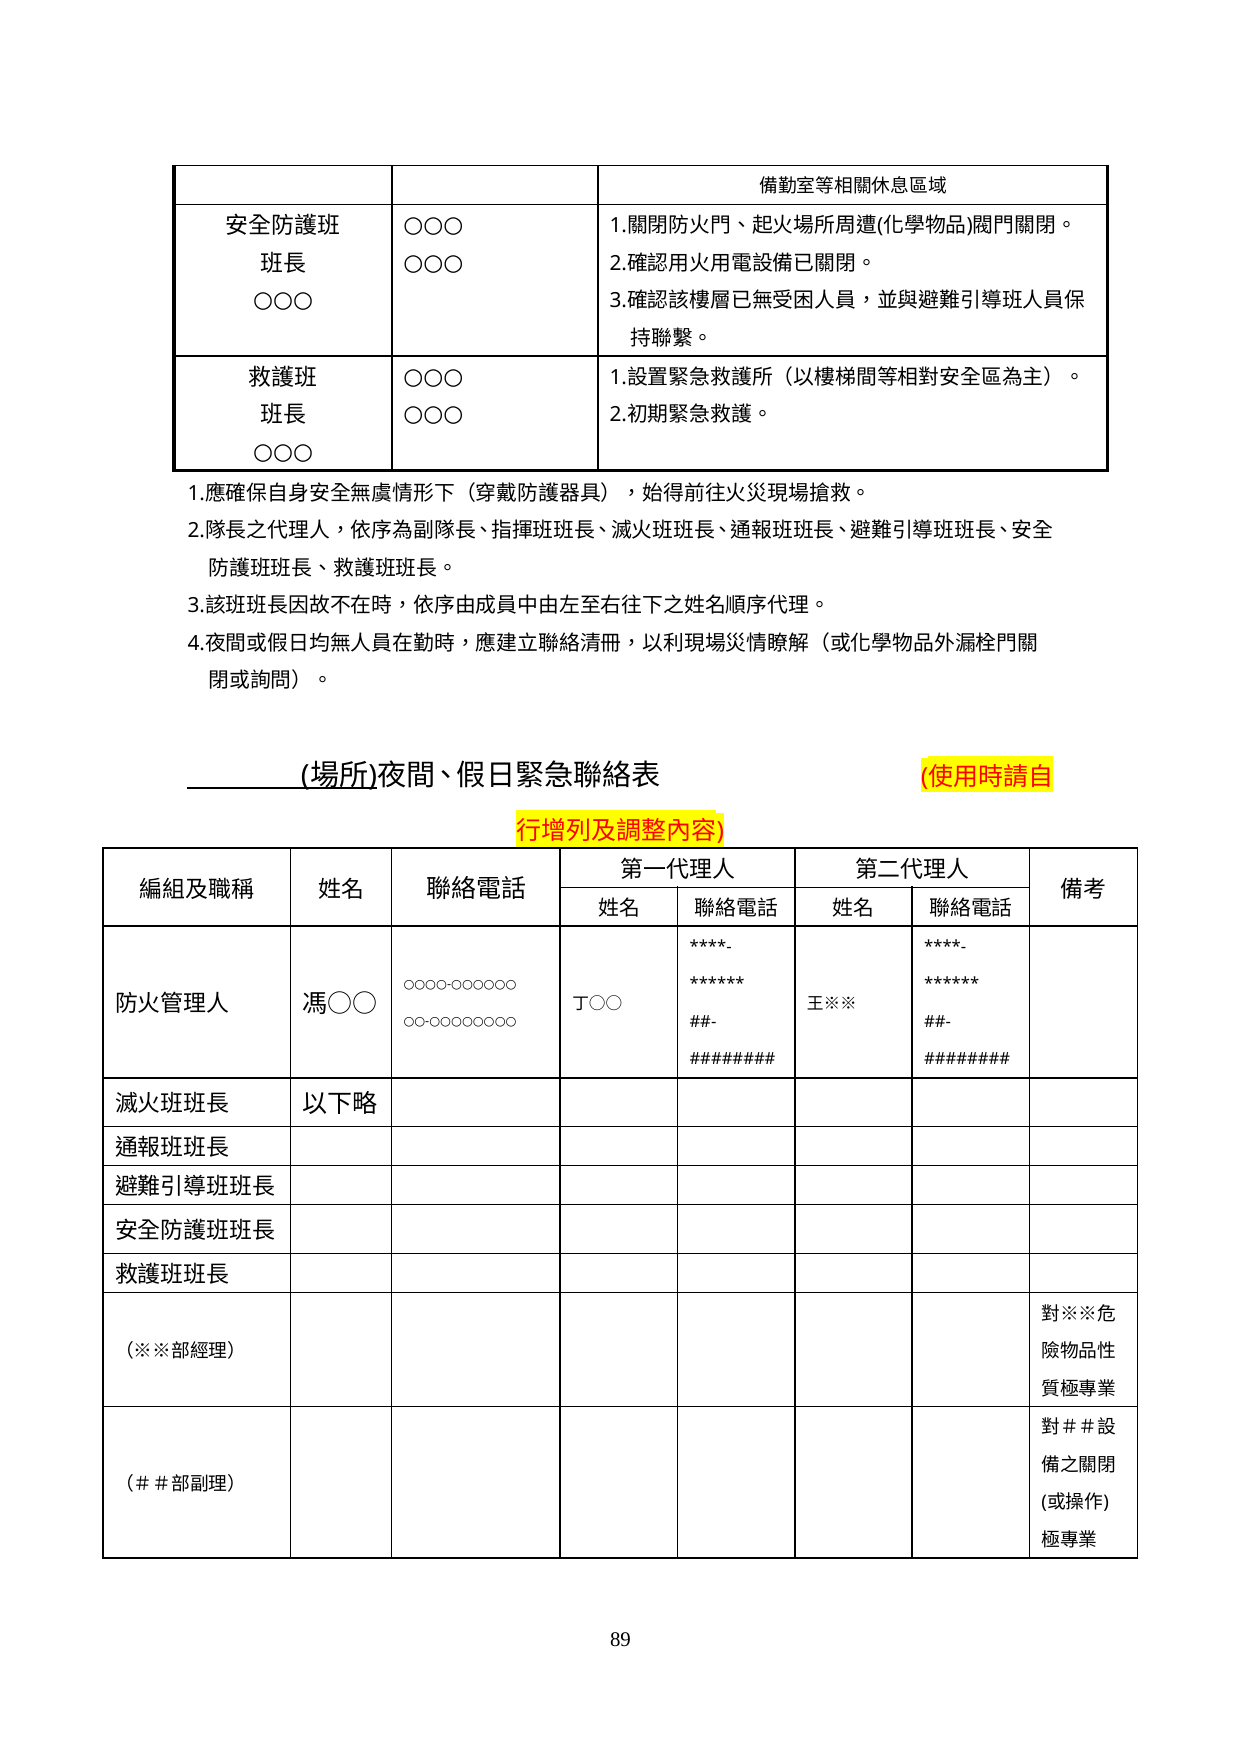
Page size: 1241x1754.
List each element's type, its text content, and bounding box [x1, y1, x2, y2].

table_cell 以下略 [291, 1079, 391, 1126]
table_header 第一代理人 [561, 849, 794, 886]
table_cell [1030, 1254, 1137, 1291]
table_cell 滅火班班長 [104, 1079, 290, 1126]
table_cell [1030, 1166, 1137, 1204]
table_cell 姓名 [561, 888, 677, 925]
table_cell ****-****** ##-######## [678, 927, 794, 1077]
table_cell [561, 1079, 677, 1126]
table_cell 姓名 [796, 888, 911, 925]
table_cell ○○○○-○○○○○○ ○○-○○○○○○○○ [392, 927, 559, 1077]
table_cell [1030, 927, 1137, 1077]
table_cell 備勤室等相關休息區域 [599, 166, 1106, 203]
table_cell [561, 1127, 677, 1164]
table_cell [561, 1254, 677, 1291]
table_header 姓名 [291, 849, 391, 925]
table_cell [678, 1254, 794, 1291]
table_cell [796, 1205, 911, 1252]
table_cell [796, 1166, 911, 1204]
table_cell [678, 1205, 794, 1252]
table_cell [796, 1079, 911, 1126]
table_cell [291, 1205, 391, 1252]
table_cell [1030, 1127, 1137, 1164]
table_cell [796, 1254, 911, 1291]
table_cell ****-****** ##-######## [913, 927, 1029, 1077]
table_cell [392, 1254, 559, 1291]
table_cell [678, 1079, 794, 1126]
table_header 第二代理人 [796, 849, 1029, 886]
table_cell （＃＃部副理） [104, 1407, 290, 1557]
table_cell [561, 1293, 677, 1406]
table_cell [561, 1205, 677, 1252]
table_cell （※※部經理） [104, 1293, 290, 1406]
table_cell [561, 1407, 677, 1557]
table_cell 防火管理人 [104, 927, 290, 1077]
table_cell [291, 1127, 391, 1164]
table_cell 救護班 班長 ○○○ [176, 357, 391, 469]
table_cell [678, 1127, 794, 1164]
table_cell [913, 1127, 1029, 1164]
table_cell [913, 1166, 1029, 1204]
table_cell [913, 1079, 1029, 1126]
table_cell 丁○○ [561, 927, 677, 1077]
table_cell 對＃＃設備之關閉(或操作)極專業 [1030, 1407, 1137, 1557]
table_cell [913, 1254, 1029, 1291]
table_cell [392, 1127, 559, 1164]
table_cell [392, 1079, 559, 1126]
table_cell [392, 1205, 559, 1252]
table_cell 安全防護班 班長 ○○○ [176, 205, 391, 355]
text (場所)夜間、假日緊急聯絡表 (使用時請自行增列及調整內容) [187, 735, 1053, 847]
table_cell [678, 1166, 794, 1204]
table_cell [291, 1407, 391, 1557]
text 1.應確保自身安全無虞情形下（穿戴防護器具），始得前往火災現場搶救。 [187, 472, 1053, 510]
table_cell 聯絡電話 [913, 888, 1029, 925]
table_cell 王※※ [796, 927, 911, 1077]
table_cell [392, 1407, 559, 1557]
table_cell ○○○ ○○○ [393, 205, 597, 355]
text 2.隊長之代理人，依序為副隊長、指揮班班長、滅火班班長、通報班班長、避難引導班班長、安全防護班班長、救護班班長。 [187, 510, 1053, 585]
table_cell 1.設置緊急救護所（以樓梯間等相對安全區為主）。 2.初期緊急救護。 [599, 357, 1106, 469]
table_cell [796, 1293, 911, 1406]
table_cell [291, 1254, 391, 1291]
table_cell [913, 1407, 1029, 1557]
table_cell [913, 1293, 1029, 1406]
table_cell [678, 1293, 794, 1406]
text 4.夜間或假日均無人員在勤時，應建立聯絡清冊，以利現場災情瞭解（或化學物品外漏栓門關閉或詢問）。 [187, 622, 1053, 697]
table_cell [393, 166, 597, 203]
table_cell 聯絡電話 [678, 888, 794, 925]
table_cell ○○○ ○○○ [393, 357, 597, 469]
table_cell [291, 1293, 391, 1406]
table_cell 救護班班長 [104, 1254, 290, 1291]
table_cell [678, 1407, 794, 1557]
table_cell [1030, 1205, 1137, 1252]
table_cell 馮○○ [291, 927, 391, 1077]
table_cell [913, 1205, 1029, 1252]
table_cell [561, 1166, 677, 1204]
table_cell [796, 1127, 911, 1164]
table_cell 安全防護班班長 [104, 1205, 290, 1252]
table_cell 1.關閉防火門、起火場所周遭(化學物品)閥門關閉。 2.確認用火用電設備已關閉。 3.確認該樓層已無受困人員，並與避難引導班人員保持聯繫。 [599, 205, 1106, 355]
table_header 編組及職稱 [104, 849, 290, 925]
table_header 聯絡電話 [392, 849, 559, 925]
table_cell 對※※危險物品性質極專業 [1030, 1293, 1137, 1406]
table_cell 避難引導班班長 [104, 1166, 290, 1204]
table_cell [796, 1407, 911, 1557]
table_cell [1030, 1079, 1137, 1126]
table_cell [176, 166, 391, 203]
table_cell [291, 1166, 391, 1204]
text 3.該班班長因故不在時，依序由成員中由左至右往下之姓名順序代理。 [187, 585, 1053, 622]
table_cell 通報班班長 [104, 1127, 290, 1164]
table_cell [392, 1293, 559, 1406]
table_header 備考 [1030, 849, 1137, 925]
table_cell [392, 1166, 559, 1204]
